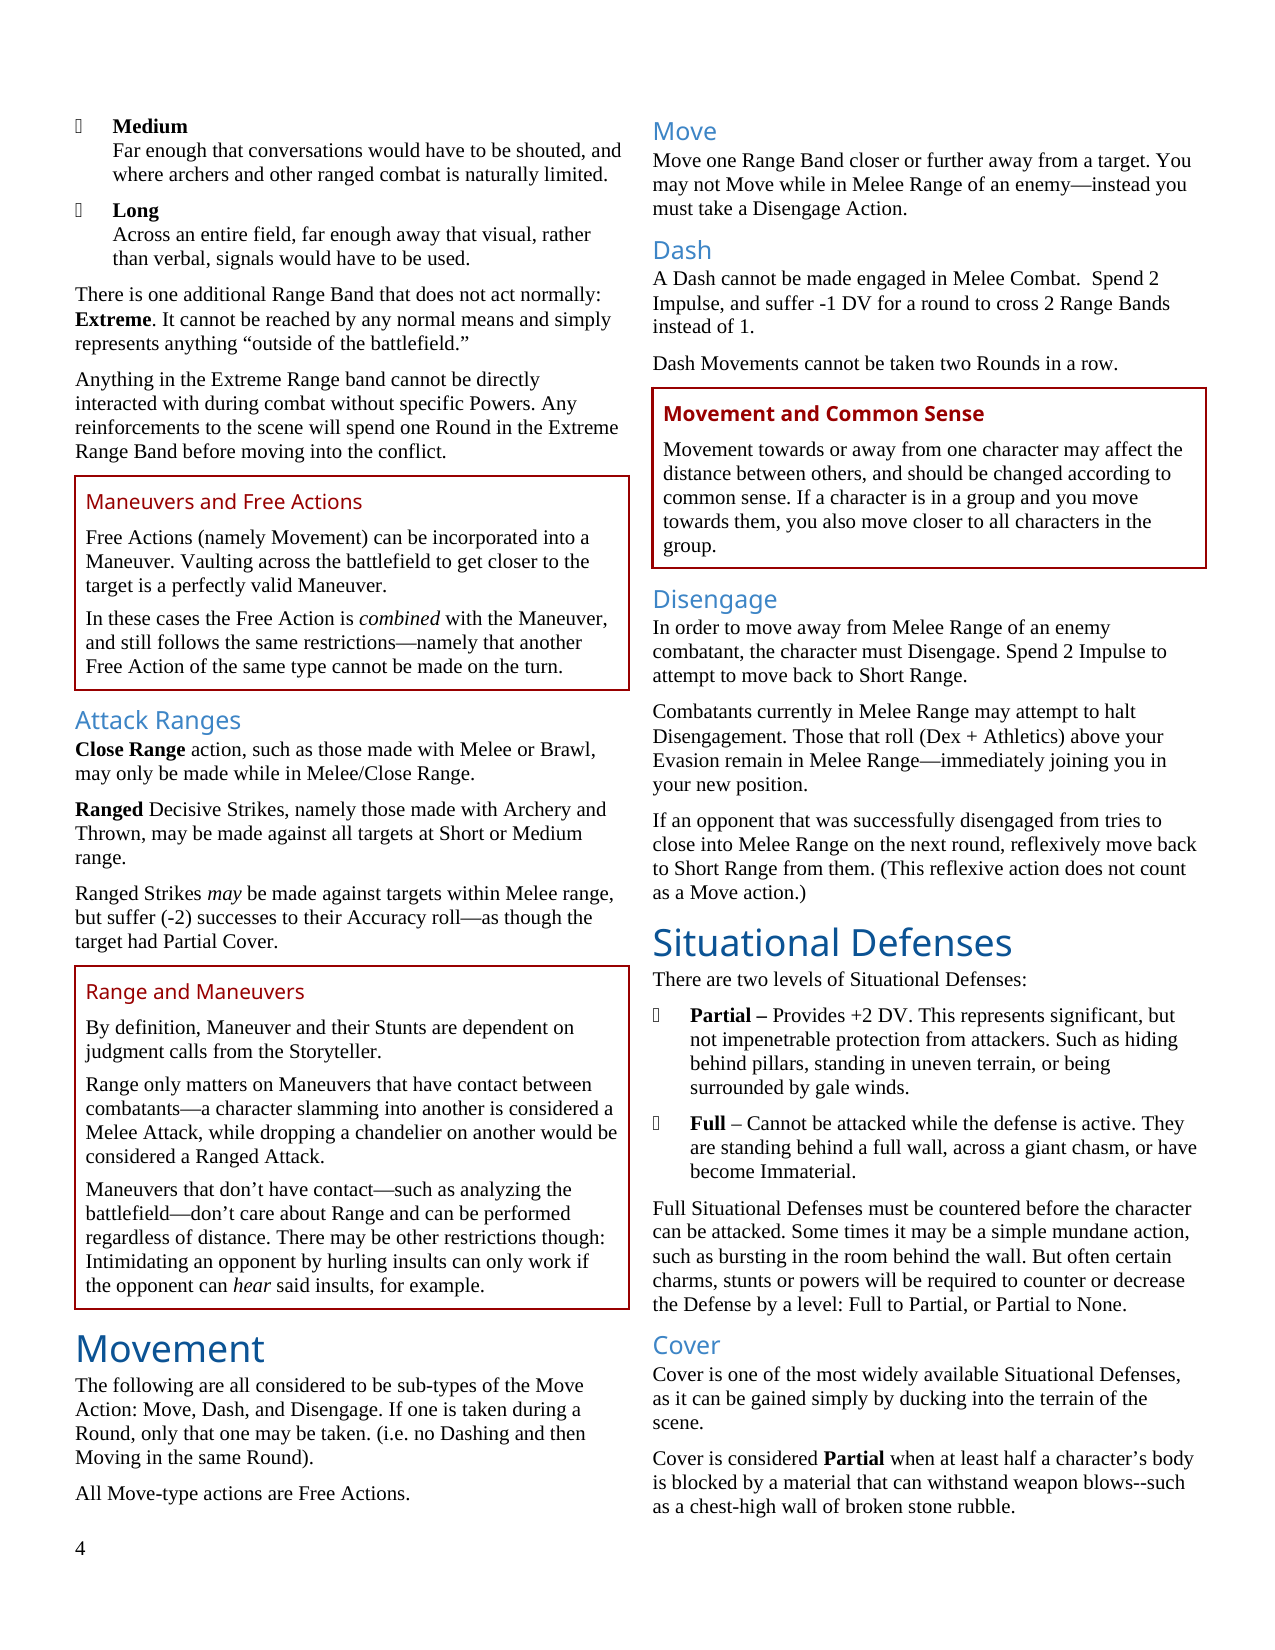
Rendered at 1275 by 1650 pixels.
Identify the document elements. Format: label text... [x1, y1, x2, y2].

subtitle Movement [75, 1322, 622, 1373]
text Cover is one of the most widely available Situational Defenses, as it can be gained simply by ducking into the terrain of the scene. [652, 1362, 1200, 1434]
text Ranged Decisive Strikes, namely those made with Archery and Thrown, may be made against all targets at Short or Medium range. [75, 797, 622, 869]
text Move one Range Band closer or further away from a target. You may not Move while in Melee Range of an enemy—instead you must take a Disengage Action. [652, 148, 1200, 220]
text Cover is considered Partial when at least half a character’s body is blocked by a material that can withstand weapon blows--such as a chest-high wall of broken stone rubble. [652, 1446, 1200, 1518]
list Medium Far enough that conversations would have to be shouted, and where archers and other ranged combat is naturally limited. [75, 114, 622, 186]
subtitle Disengage [652, 581, 1200, 615]
text Close Range action, such as those made with Melee or Brawl, may only be made while in Melee/Close Range. [75, 737, 622, 785]
text There are two levels of Situational Defenses: [652, 967, 1200, 991]
text There is one additional Range Band that does not act normally: Extreme. It cannot be reached by any normal means and simply represents anything “outside of the battlefield.” [75, 282, 622, 354]
subtitle Cover [652, 1328, 1200, 1362]
list Long Across an entire field, far enough away that visual, rather than verbal, signals would have to be used. [75, 198, 622, 270]
text Combatants currently in Melee Range may attempt to halt Disengagement. Those that roll (Dex + Athletics) above your Evasion remain in Melee Range—immediately joining you in your new position. [652, 699, 1200, 796]
subtitle Situational Defenses [652, 916, 1200, 967]
subtitle Dash [652, 232, 1200, 266]
table_header Maneuvers and Free Actions Free Actions (namely Movement) can be incorporated into a Maneuver. Vaulting across the battlefield to get closer to the target is a perfectly valid Maneuver. In these cases the Free Action is combined with the Maneuver, and still follows the same restrictions—namely that another Free Action of the same type cannot be made on the turn. [76, 477, 628, 688]
text Dash Movements cannot be taken two Rounds in a row. [652, 351, 1200, 374]
text All Move-type actions are Free Actions. [75, 1481, 622, 1505]
text Full Situational Defenses must be countered before the character can be attacked. Some times it may be a simple mundane action, such as bursting in the room behind the wall. But often certain charms, stunts or powers will be required to counter or decrease the Defense by a level: Full to Partial, or Partial to None. [652, 1195, 1200, 1316]
text The following are all considered to be sub-types of the Move Action: Move, Dash, and Disengage. If one is taken during a Round, only that one may be taken. (i.e. no Dashing and then Moving in the same Round). [75, 1373, 622, 1469]
list Partial – Provides +2 DV. This represents significant, but not impenetrable protection from attackers. Such as hiding behind pillars, standing in uneven terrain, or being surrounded by gale winds. [652, 1003, 1200, 1099]
text Ranged Strikes may be made against targets within Melee range, but suffer (-2) successes to their Accuracy roll—as though the target had Partial Cover. [75, 881, 622, 953]
text Anything in the Extreme Range band cannot be directly interacted with during combat without specific Powers. Any reinforcements to the scene will spend one Round in the Extreme Range Band before moving into the conflict. [75, 367, 622, 463]
subtitle Attack Ranges [75, 702, 622, 737]
text In order to move away from Melee Range of an enemy combatant, the character must Disengage. Spend 2 Impulse to attempt to move back to Short Range. [652, 615, 1200, 687]
text If an opponent that was successfully disengaged from tries to close into Melee Range on the next round, reflexively move back to Short Range from them. (This reflexive action does not count as a Move action.) [652, 808, 1200, 904]
subtitle Move [652, 114, 1200, 148]
list Full – Cannot be attacked while the defense is active. They are standing behind a full wall, across a giant chasm, or have become Immaterial. [652, 1111, 1200, 1183]
table_header Movement and Common Sense Movement towards or away from one character may affect the distance between others, and should be changed according to common sense. If a character is in a group and you move towards them, you also move closer to all characters in the group. [654, 389, 1205, 567]
text A Dash cannot be made engaged in Melee Combat. Spend 2 Impulse, and suffer -1 DV for a round to cross 2 Range Bands instead of 1. [652, 266, 1200, 338]
table_header Range and Maneuvers By definition, Maneuver and their Stunts are dependent on judgment calls from the Storyteller. Range only matters on Maneuvers that have contact between combatants—a character slamming into another is considered a Melee Attack, while dropping a chandelier on another would be considered a Ranged Attack. Maneuvers that don’t have contact—such as analyzing the battlefield—don’t care about Range and can be performed regardless of distance. There may be other restrictions though: Intimidating an opponent by hurling insults can only work if the opponent can hear said insults, for example. [76, 967, 628, 1308]
